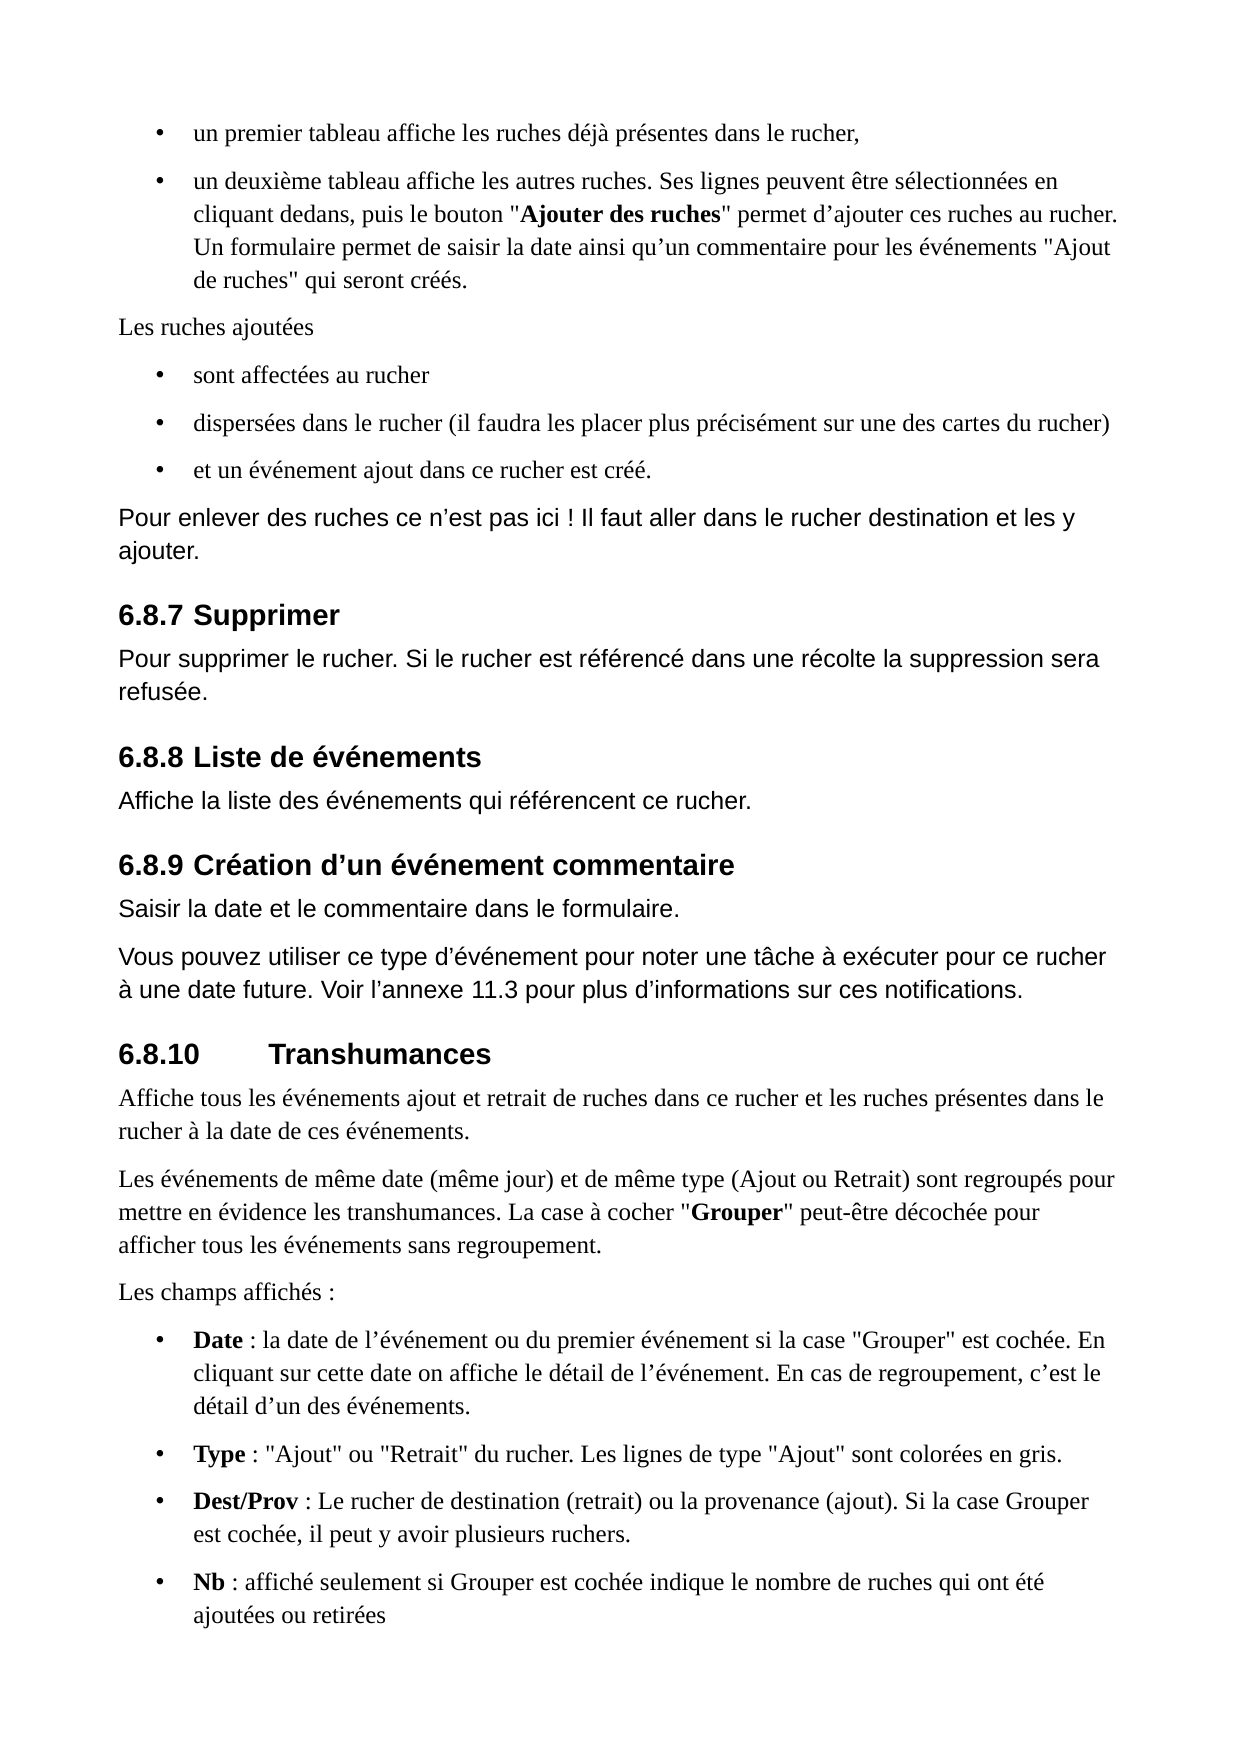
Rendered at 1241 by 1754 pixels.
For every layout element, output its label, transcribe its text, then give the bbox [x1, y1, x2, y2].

text Pour enlever des ruches ce n’est pas ici ! Il faut aller dans le rucher destination et les y ajouter. [118, 503, 1122, 564]
list Date : la date de l’événement ou du premier événement si la case "Grouper" est cochée. En cliquant sur cette date on affiche le détail de l’événement. En cas de regroupement, c’est le détail d’un des événements. [156, 1325, 1122, 1420]
list Type : "Ajout" ou "Retrait" du rucher. Les lignes de type "Ajout" sont colorées en gris. [156, 1439, 1122, 1467]
text Les ruches ajoutées [118, 312, 1122, 341]
list Nb : affiché seulement si Grouper est cochée indique le nombre de ruches qui ont été ajoutées ou retirées [156, 1567, 1122, 1629]
list un premier tableau affiche les ruches déjà présentes dans le rucher, [156, 118, 1122, 147]
subtitle Création d’un événement commentaire [118, 848, 1122, 882]
text Vous pouvez utiliser ce type d’événement pour noter une tâche à exécuter pour ce rucher à une date future. Voir l’annexe 11.3 pour plus d’informations sur ces notifications. [118, 942, 1122, 1003]
text Les champs affichés : [118, 1277, 1122, 1306]
list Dest/Prov : Le rucher de destination (retrait) ou la provenance (ajout). Si la case Grouper est cochée, il peut y avoir plusieurs ruchers. [156, 1486, 1122, 1548]
subtitle Transhumances [118, 1037, 1122, 1071]
list dispersées dans le rucher (il faudra les placer plus précisément sur une des cartes du rucher) [156, 408, 1122, 436]
text Affiche la liste des événements qui référencent ce rucher. [118, 786, 1122, 814]
text Pour supprimer le rucher. Si le rucher est référencé dans une récolte la suppression sera refusée. [118, 644, 1122, 706]
list sont affectées au rucher [156, 360, 1122, 389]
text Affiche tous les événements ajout et retrait de ruches dans ce rucher et les ruches présentes dans le rucher à la date de ces événements. [118, 1083, 1122, 1145]
text Les événements de même date (même jour) et de même type (Ajout ou Retrait) sont regroupés pour mettre en évidence les transhumances. La case à cocher "Grouper" peut-être décochée pour afficher tous les événements sans regroupement. [118, 1164, 1122, 1259]
subtitle Supprimer [118, 598, 1122, 632]
list et un événement ajout dans ce rucher est créé. [156, 455, 1122, 484]
list un deuxième tableau affiche les autres ruches. Ses lignes peuvent être sélectionnées en cliquant dedans, puis le bouton "Ajouter des ruches" permet d’ajouter ces ruches au rucher. Un formulaire permet de saisir la date ainsi qu’un commentaire pour les événements "Ajout de ruches" qui seront créés. [156, 166, 1122, 293]
text Saisir la date et le commentaire dans le formulaire. [118, 894, 1122, 923]
subtitle Liste de événements [118, 739, 1122, 773]
